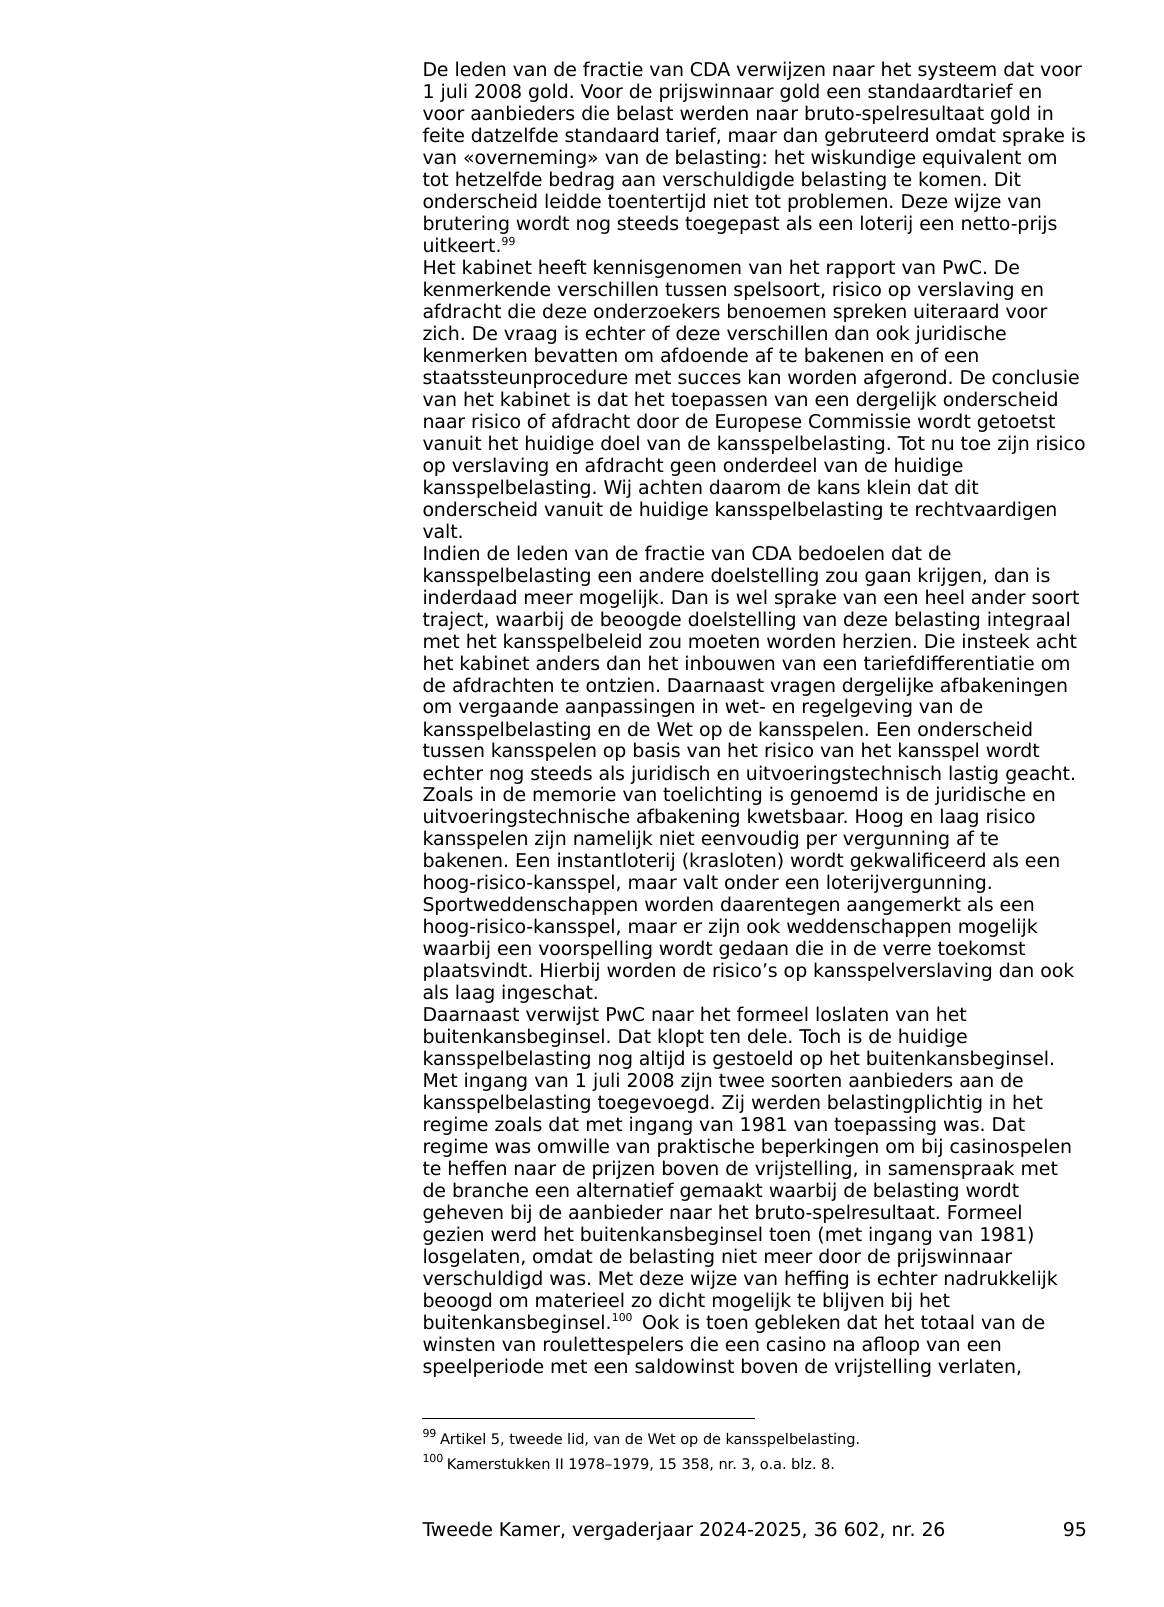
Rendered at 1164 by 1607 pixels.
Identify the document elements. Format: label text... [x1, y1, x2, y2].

text Daarnaast verwijst PwC naar het formeel loslaten van het buitenkansbeginsel. Dat klopt ten dele. Toch is de huidige kansspelbelasting nog altijd is gestoeld op het buitenkansbeginsel. Met ingang van 1 juli 2008 zijn twee soorten aanbieders aan de kansspelbelasting toegevoegd. Zij werden belastingplichtig in het regime zoals dat met ingang van 1981 van toepassing was. Dat regime was omwille van praktische beperkingen om bij casinospelen te heffen naar de prijzen boven de vrijstelling, in samenspraak met de branche een alternatief gemaakt waarbij de belasting wordt geheven bij de aanbieder naar het bruto-spelresultaat. Formeel gezien werd het buitenkansbeginsel toen (met ingang van 1981) losgelaten, omdat de belasting niet meer door de prijswinnaar verschuldigd was. Met deze wijze van heffing is echter nadrukkelijk beoogd om materieel zo dicht mogelijk te blijven bij het buitenkansbeginsel. Ook is toen gebleken dat het totaal van de winsten van roulettespelers die een casino na afloop van een speelperiode met een saldowinst boven de vrijstelling verlaten, [422, 1004, 1087, 1378]
text Indien de leden van de fractie van CDA bedoelen dat de kansspelbelasting een andere doelstelling zou gaan krijgen, dan is inderdaad meer mogelijk. Dan is wel sprake van een heel ander soort traject, waarbij de beoogde doelstelling van deze belasting integraal met het kansspelbeleid zou moeten worden herzien. Die insteek acht het kabinet anders dan het inbouwen van een tariefdifferentiatie om de afdrachten te ontzien. Daarnaast vragen dergelijke afbakeningen om vergaande aanpassingen in wet- en regelgeving van de kansspelbelasting en de Wet op de kansspelen. Een onderscheid tussen kansspelen op basis van het risico van het kansspel wordt echter nog steeds als juridisch en uitvoeringstechnisch lastig geacht. Zoals in de memorie van toelichting is genoemd is de juridische en uitvoeringstechnische afbakening kwetsbaar. Hoog en laag risico kansspelen zijn namelijk niet eenvoudig per vergunning af te bakenen. Een instantloterij (krasloten) wordt gekwalificeerd als een hoog-risico-kansspel, maar valt onder een loterijvergunning. Sportweddenschappen worden daarentegen aangemerkt als een hoog-risico-kansspel, maar er zijn ook weddenschappen mogelijk waarbij een voorspelling wordt gedaan die in de verre toekomst plaatsvindt. Hierbij worden de risico’s op kansspelverslaving dan ook als laag ingeschat. [422, 543, 1087, 1004]
text De leden van de fractie van CDA verwijzen naar het systeem dat voor 1 juli 2008 gold. Voor de prijswinnaar gold een standaardtarief en voor aanbieders die belast werden naar bruto-spelresultaat gold in feite datzelfde standaard tarief, maar dan gebruteerd omdat sprake is van «overneming» van de belasting: het wiskundige equivalent om tot hetzelfde bedrag aan verschuldigde belasting te komen. Dit onderscheid leidde toentertijd niet tot problemen. Deze wijze van brutering wordt nog steeds toegepast als een loterij een netto-prijs uitkeert. [422, 59, 1087, 257]
text Artikel 5, tweede lid, van de Wet op de kansspelbelasting. [422, 1427, 1087, 1449]
text Kamerstukken II 1978–1979, 15 358, nr. 3, o.a. blz. 8. [422, 1452, 1087, 1474]
text Het kabinet heeft kennisgenomen van het rapport van PwC. De kenmerkende verschillen tussen spelsoort, risico op verslaving en afdracht die deze onderzoekers benoemen spreken uiteraard voor zich. De vraag is echter of deze verschillen dan ook juridische kenmerken bevatten om afdoende af te bakenen en of een staatssteunprocedure met succes kan worden afgerond. De conclusie van het kabinet is dat het toepassen van een dergelijk onderscheid naar risico of afdracht door de Europese Commissie wordt getoetst vanuit het huidige doel van de kansspelbelasting. Tot nu toe zijn risico op verslaving en afdracht geen onderdeel van de huidige kansspelbelasting. Wij achten daarom de kans klein dat dit onderscheid vanuit de huidige kansspelbelasting te rechtvaardigen valt. [422, 257, 1087, 543]
